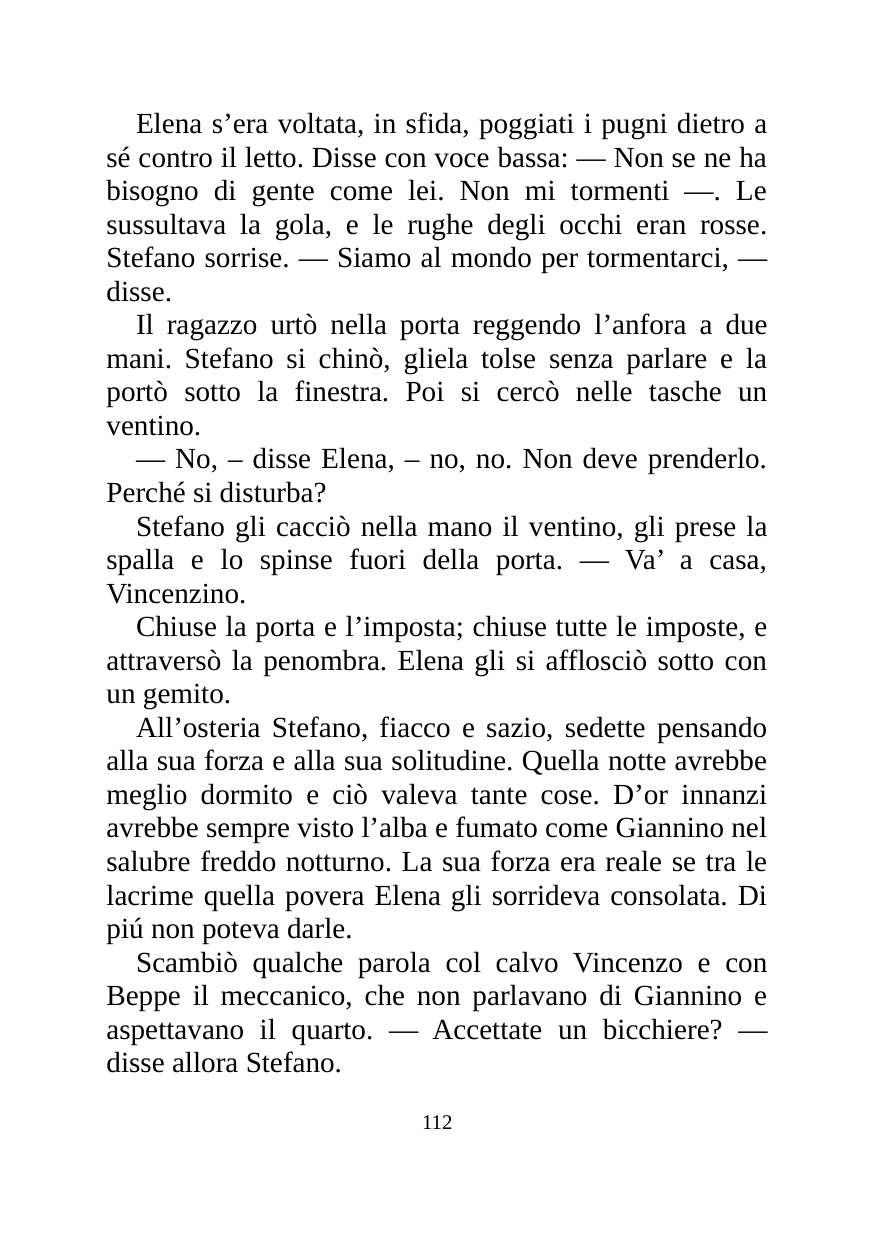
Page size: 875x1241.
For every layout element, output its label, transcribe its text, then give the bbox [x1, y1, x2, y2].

text Stefano gli cacciò nella mano il ventino, gli prese la spalla e lo spinse fuori della porta. — Va’ a casa, Vincenzino. [106, 509, 768, 609]
text Elena s’era voltata, in sfida, poggiati i pugni dietro a sé contro il letto. Disse con voce bassa: — Non se ne ha bisogno di gente come lei. Non mi tormenti —. Le sussultava la gola, e le rughe degli occhi eran rosse. Stefano sorrise. — Siamo al mondo per tormentarci, — disse. [106, 106, 768, 307]
text Il ragazzo urtò nella porta reggendo l’anfora a due mani. Stefano si chinò, gliela tolse senza parlare e la portò sotto la finestra. Poi si cercò nelle tasche un ventino. [106, 307, 768, 442]
text Chiuse la porta e l’imposta; chiuse tutte le imposte, e attraversò la penombra. Elena gli si afflosciò sotto con un gemito. [106, 609, 768, 710]
text Scambiò qualche parola col calvo Vincenzo e con Beppe il meccanico, che non parlavano di Giannino e aspettavano il quarto. — Accettate un bicchiere? — disse allora Stefano. [106, 945, 768, 1079]
text All’osteria Stefano, fiacco e sazio, sedette pensando alla sua forza e alla sua solitudine. Quella notte avrebbe meglio dormito e ciò valeva tante cose. D’or innanzi avrebbe sempre visto l’alba e fumato come Giannino nel salubre freddo notturno. La sua forza era reale se tra le lacrime quella povera Elena gli sorrideva consolata. Di piú non poteva darle. [106, 710, 768, 945]
text — No, – disse Elena, – no, no. Non deve prenderlo. Perché si disturba? [106, 442, 768, 509]
